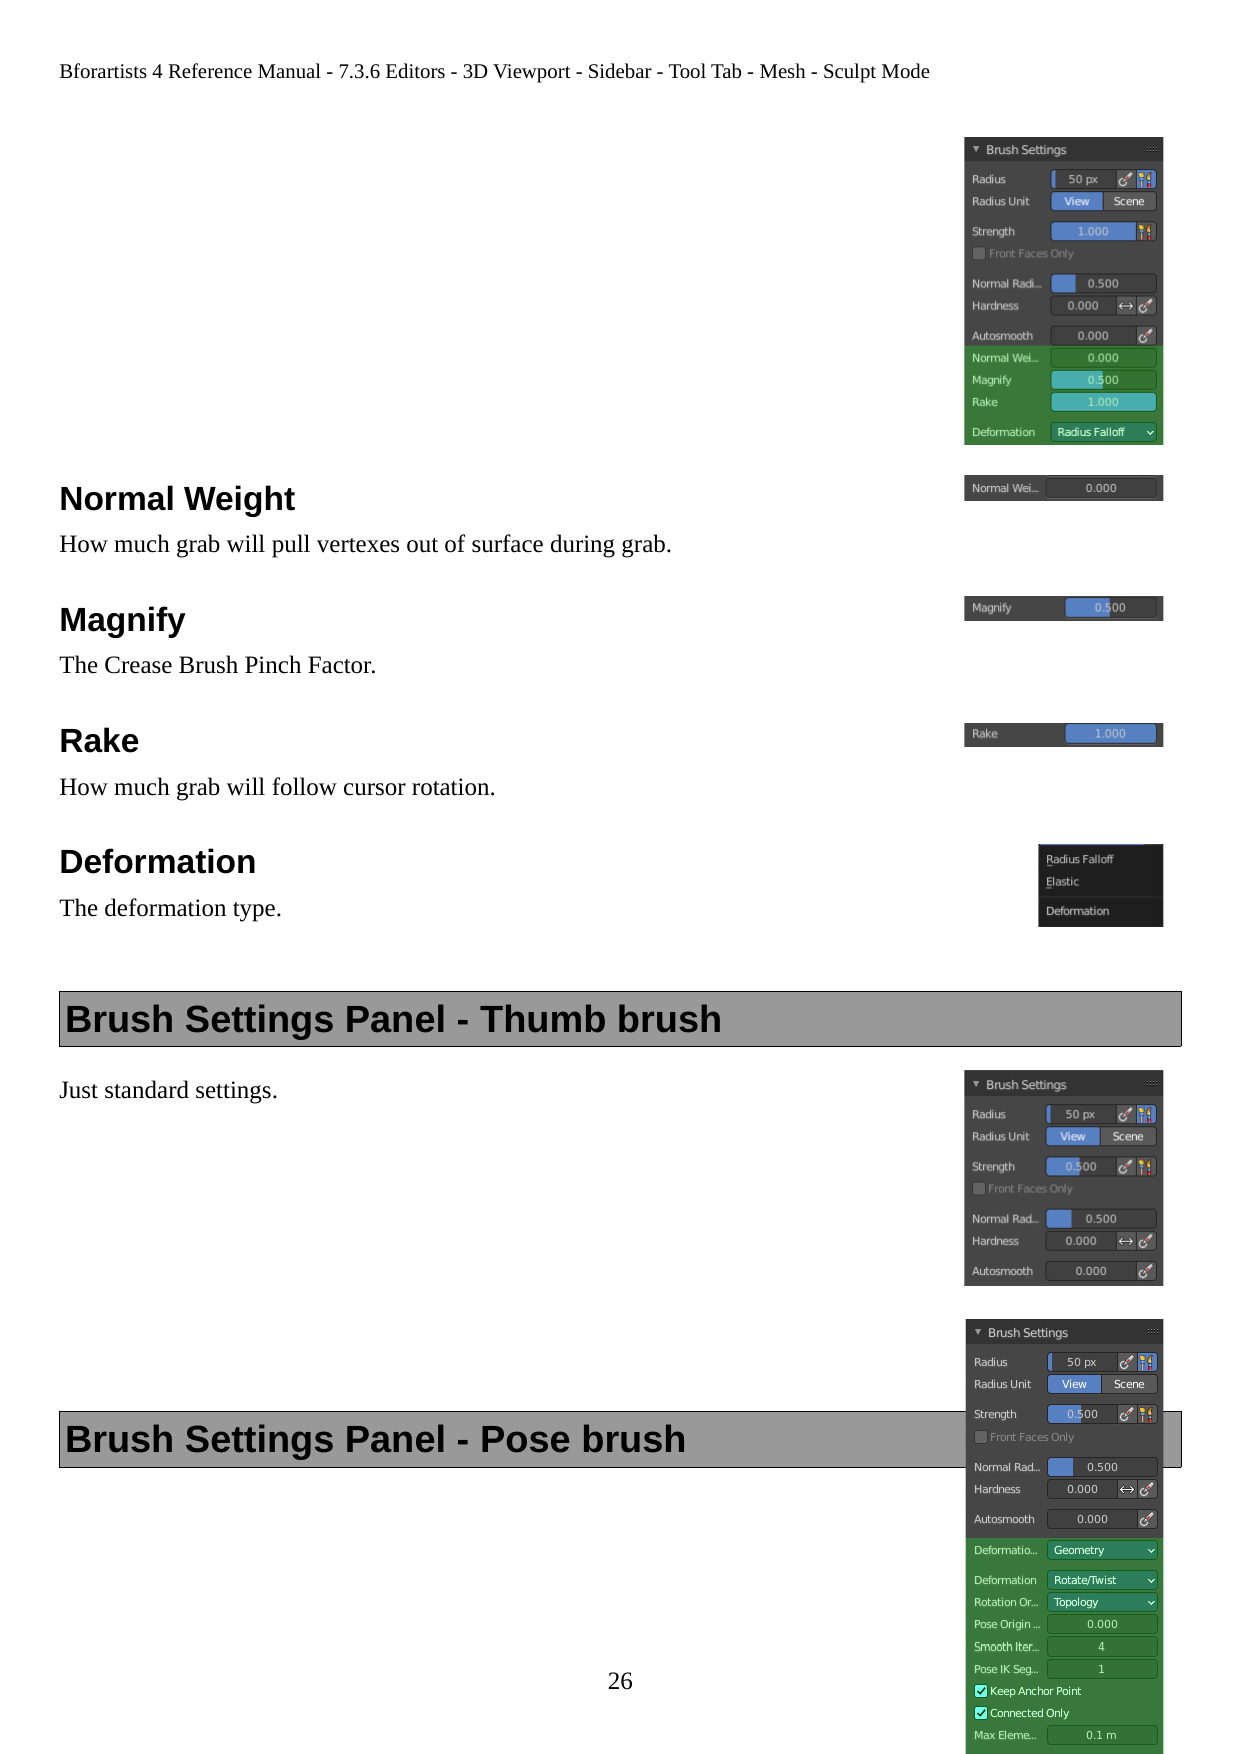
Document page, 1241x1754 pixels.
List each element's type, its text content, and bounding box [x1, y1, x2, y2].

table_header Brush Settings Panel - Pose brush [60, 1412, 965, 1467]
subtitle Magnify [59, 599, 1181, 638]
text The deformation type. [59, 893, 1038, 921]
subtitle Deformation [59, 842, 1181, 880]
subtitle Normal Weight [59, 478, 1181, 517]
text Just standard settings. [59, 1075, 964, 1104]
picture [964, 137, 1164, 445]
picture [964, 1070, 1164, 1286]
picture [964, 723, 1164, 747]
text How much grab will follow cursor rotation. [59, 772, 1181, 800]
table_header Brush Settings Panel - Thumb brush [60, 992, 1181, 1046]
picture [964, 596, 1164, 621]
subtitle Rake [59, 721, 1181, 759]
table_header [1164, 1412, 1181, 1467]
text [1164, 893, 1181, 921]
text How much grab will pull vertexes out of surface during grab. [59, 529, 1181, 558]
picture [965, 1319, 1164, 1754]
picture [1038, 844, 1164, 927]
picture [964, 475, 1164, 501]
text [1164, 1075, 1181, 1104]
text The Crease Brush Pinch Factor. [59, 651, 1181, 679]
